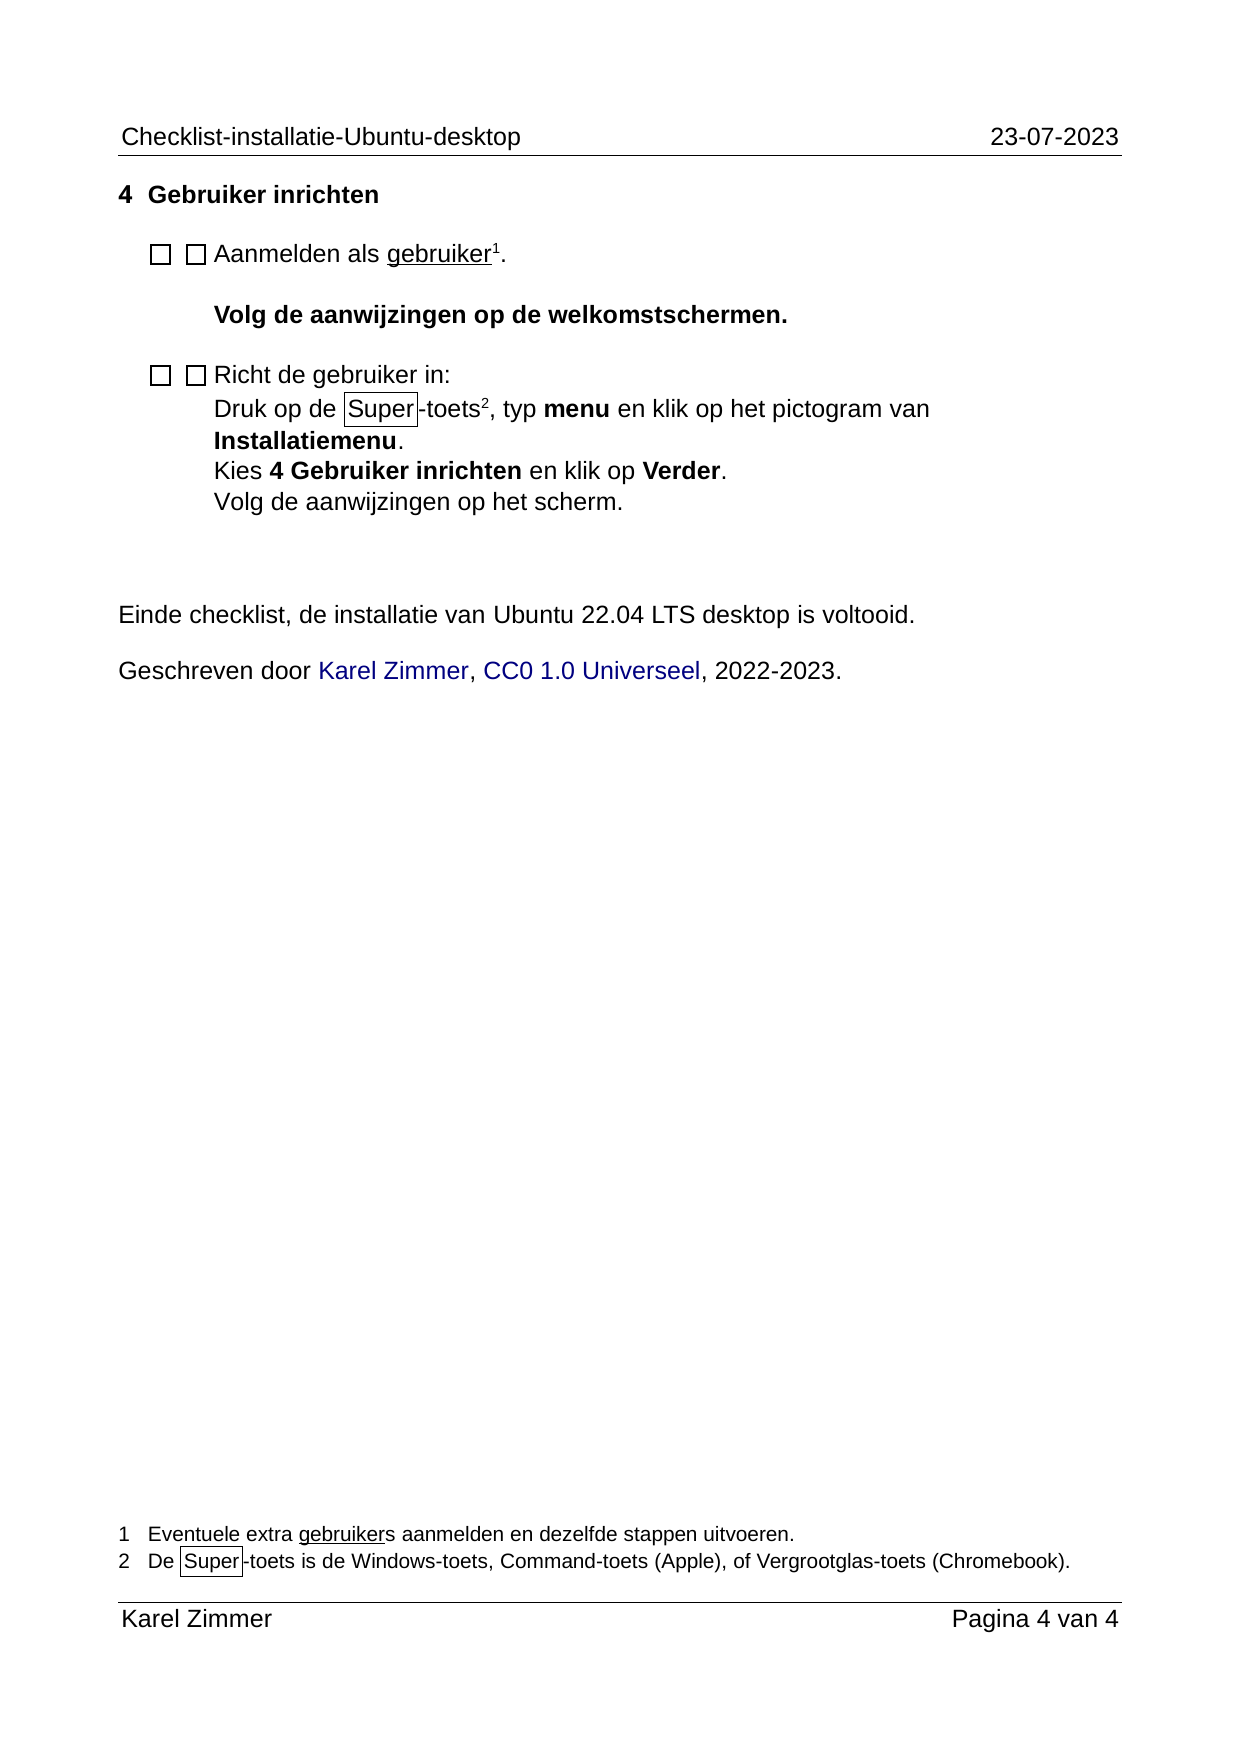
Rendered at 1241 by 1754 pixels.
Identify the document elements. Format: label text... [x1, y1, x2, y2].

table_cell [142, 456, 177, 486]
table_header Aanmelden als gebruiker. [213, 239, 1122, 269]
table_cell [213, 269, 1122, 300]
table_cell [177, 456, 213, 486]
table_cell [213, 330, 1122, 360]
text Geschreven door Karel Zimmer, CC0 1.0 Universeel, 2022-2023. [118, 657, 1122, 685]
table_cell [118, 300, 142, 330]
table_cell [142, 391, 177, 456]
table_cell [142, 486, 177, 517]
table_cell [177, 269, 213, 300]
table_cell Volg de aanwijzingen op het scherm. [213, 486, 1122, 517]
table_cell [177, 330, 213, 360]
table_cell [142, 300, 177, 330]
table_cell [118, 486, 142, 517]
table_cell [118, 269, 142, 300]
table_cell [118, 456, 142, 486]
table_cell Druk op de Super-toets, typ menu en klik op het pictogram van Installatiemenu. [213, 391, 1122, 456]
table_cell [118, 360, 142, 391]
table_cell [142, 360, 177, 391]
table_cell Richt de gebruiker in: [213, 360, 1122, 391]
table_cell [142, 330, 177, 360]
table_cell [118, 330, 142, 360]
list Gebruiker inrichten [118, 177, 1122, 211]
table_header [142, 239, 177, 269]
table_header [118, 239, 142, 269]
table_header [177, 239, 213, 269]
text Einde checklist, de installatie van Ubuntu 22.04 LTS desktop is voltooid. [118, 601, 1122, 629]
table_cell [177, 391, 213, 456]
table_cell Kies 4 Gebruiker inrichten en klik op Verder. [213, 456, 1122, 486]
table_cell Volg de aanwijzingen op de welkomstschermen. [213, 300, 1122, 330]
table_cell [177, 300, 213, 330]
table_cell [118, 391, 142, 456]
table_cell [142, 269, 177, 300]
table_cell [177, 360, 213, 391]
table_cell [177, 486, 213, 517]
